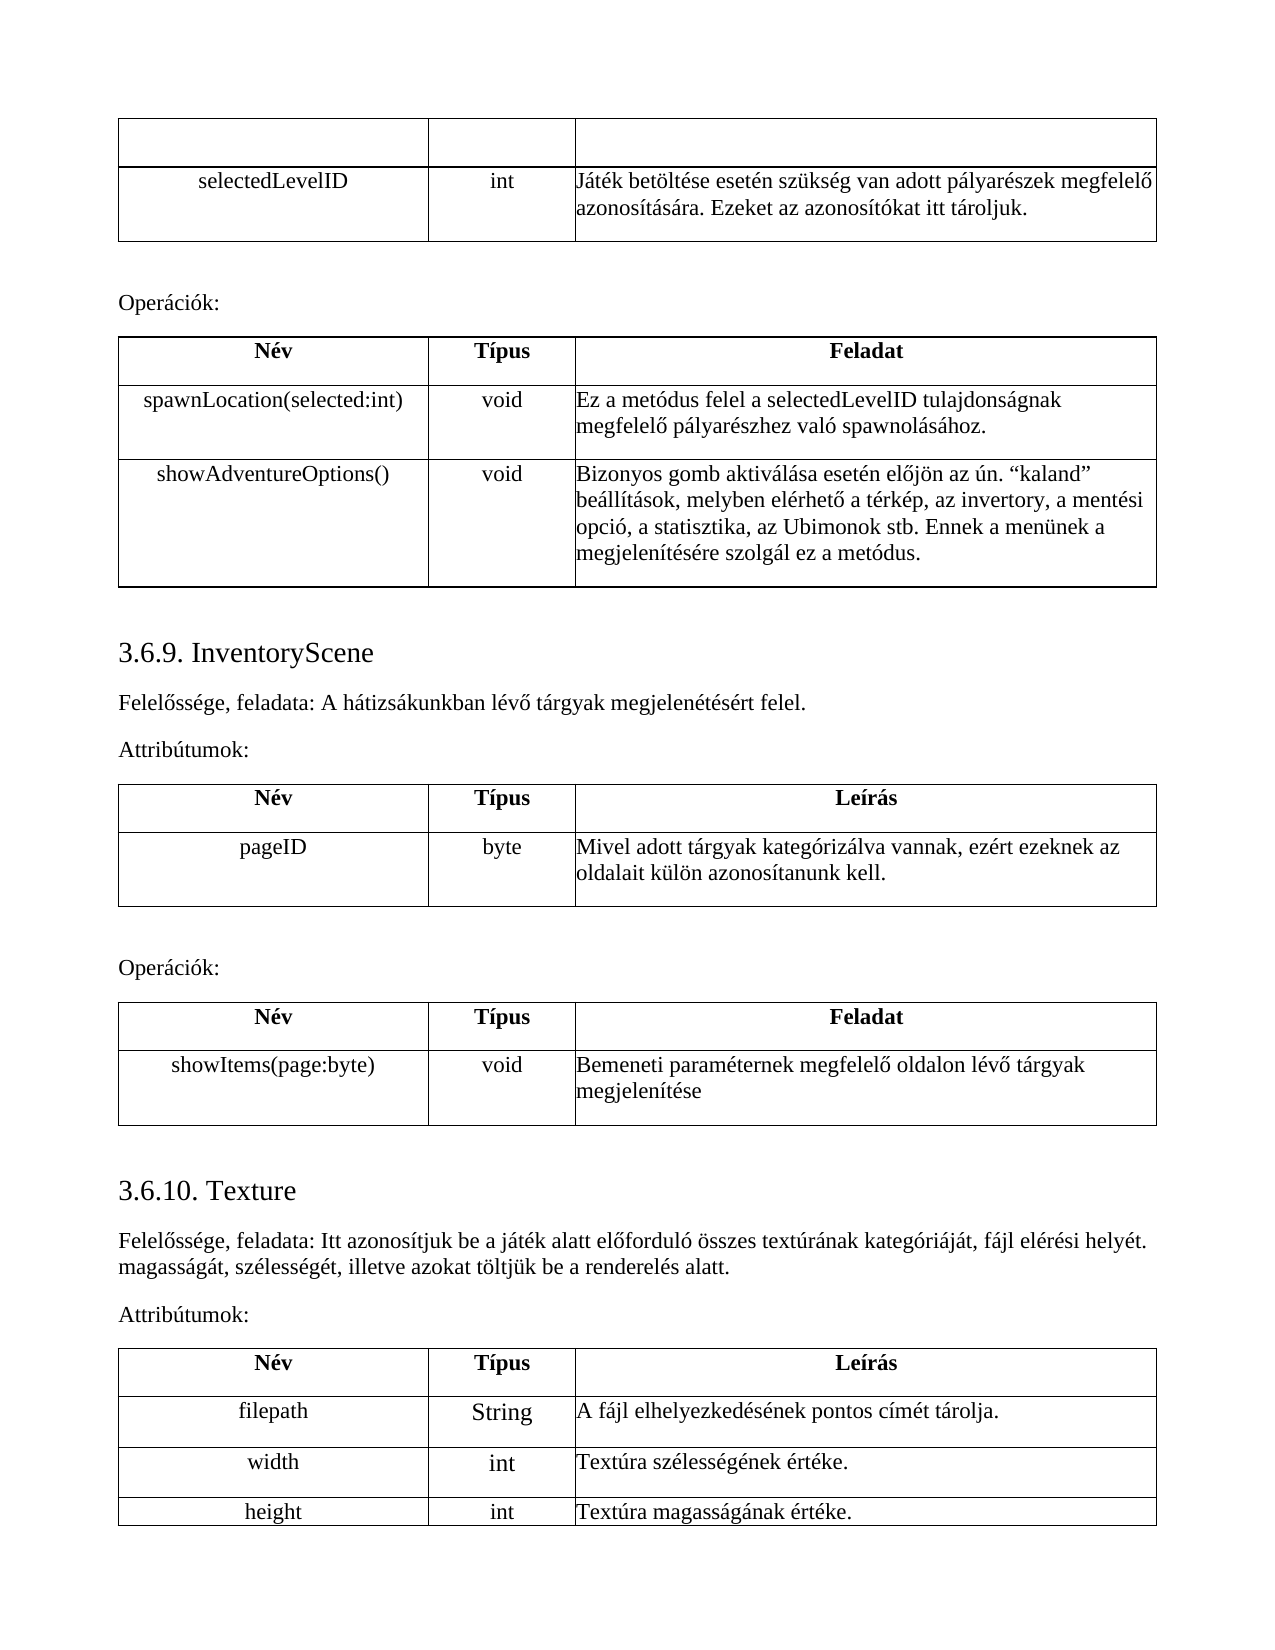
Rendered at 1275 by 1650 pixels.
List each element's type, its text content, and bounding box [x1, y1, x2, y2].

table_cell int [429, 1498, 575, 1525]
table_cell Bizonyos gomb aktiválása esetén előjön az ún. “kaland” beállítások, melyben elérhető a térkép, az invertory, a mentési opció, a statisztika, az Ubimonok stb. Ennek a menünek a megjelenítésére szolgál ez a metódus. [576, 460, 1156, 586]
table_header Típus [429, 338, 575, 384]
table_cell int [429, 168, 575, 241]
table_cell void [429, 460, 575, 586]
table_header Feladat [576, 338, 1156, 384]
table_cell Bemeneti paraméternek megfelelő oldalon lévő tárgyak megjelenítése [576, 1051, 1156, 1124]
table_header Típus [429, 1003, 575, 1050]
table_header [576, 119, 1156, 166]
table_header Típus [429, 785, 575, 832]
table_cell selectedLevelID [119, 168, 428, 241]
text 3.6.9. InventoryScene [118, 635, 1157, 668]
table_cell Játék betöltése esetén szükség van adott pályarészek megfelelő azonosítására. Ezeket az azonosítókat itt tároljuk. [576, 168, 1156, 241]
table_cell spawnLocation(selected:int) [119, 386, 428, 459]
table_header [429, 119, 575, 166]
table_cell width [119, 1448, 428, 1497]
text Attribútumok: [118, 1301, 1157, 1327]
table_cell byte [429, 833, 575, 906]
text Operációk: [118, 954, 1157, 981]
table_cell A fájl elhelyezkedésének pontos címét tárolja. [576, 1397, 1156, 1447]
table_cell Mivel adott tárgyak kategórizálva vannak, ezért ezeknek az oldalait külön azonosítanunk kell. [576, 833, 1156, 906]
table_cell Textúra szélességének értéke. [576, 1448, 1156, 1497]
table_cell showItems(page:byte) [119, 1051, 428, 1124]
table_header Név [119, 1349, 428, 1396]
text Felelőssége, feladata: Itt azonosítjuk be a játék alatt előforduló összes textúrának kategóriáját, fájl elérési helyét. magasságát, szélességét, illetve azokat töltjük be a renderelés alatt. [118, 1227, 1157, 1280]
table_header Név [119, 785, 428, 832]
text 3.6.10. Texture [118, 1173, 1157, 1206]
table_cell showAdventureOptions() [119, 460, 428, 586]
table_cell int [429, 1448, 575, 1497]
text Felelőssége, feladata: A hátizsákunkban lévő tárgyak megjelenétésért felel. [118, 689, 1157, 715]
table_header [119, 119, 428, 166]
table_cell String [429, 1397, 575, 1447]
table_cell void [429, 386, 575, 459]
table_header Feladat [576, 1003, 1156, 1050]
table_cell pageID [119, 833, 428, 906]
table_cell void [429, 1051, 575, 1124]
table_cell height [119, 1498, 428, 1525]
table_cell Ez a metódus felel a selectedLevelID tulajdonságnak megfelelő pályarészhez való spawnolásához. [576, 386, 1156, 459]
table_header Leírás [576, 1349, 1156, 1396]
table_header Név [119, 338, 428, 384]
table_header Név [119, 1003, 428, 1050]
table_header Leírás [576, 785, 1156, 832]
table_cell filepath [119, 1397, 428, 1447]
table_cell Textúra magasságának értéke. [576, 1498, 1156, 1525]
text Operációk: [118, 289, 1157, 316]
table_header Típus [429, 1349, 575, 1396]
text Attribútumok: [118, 736, 1157, 763]
